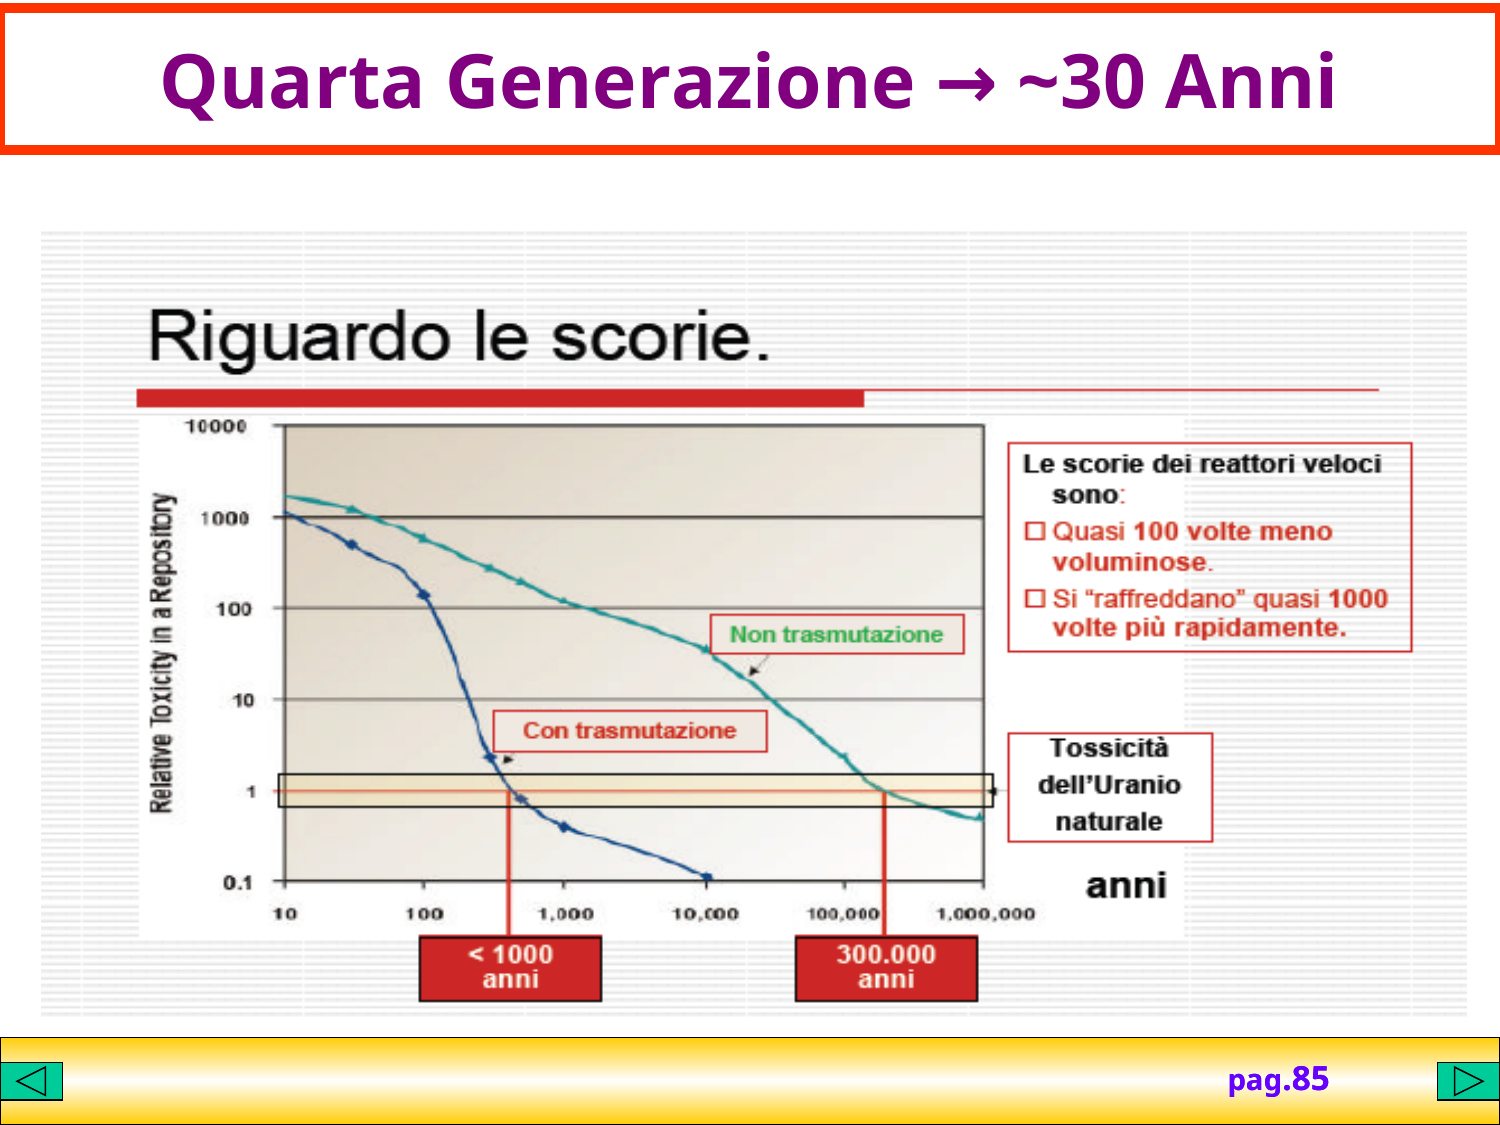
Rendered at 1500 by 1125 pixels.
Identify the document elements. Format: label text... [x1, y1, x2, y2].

picture [41, 230, 1467, 1019]
title Quarta Generazione → ~30 Anni [0, 7, 1500, 150]
text_box pag.<number> [1212, 1049, 1413, 1125]
